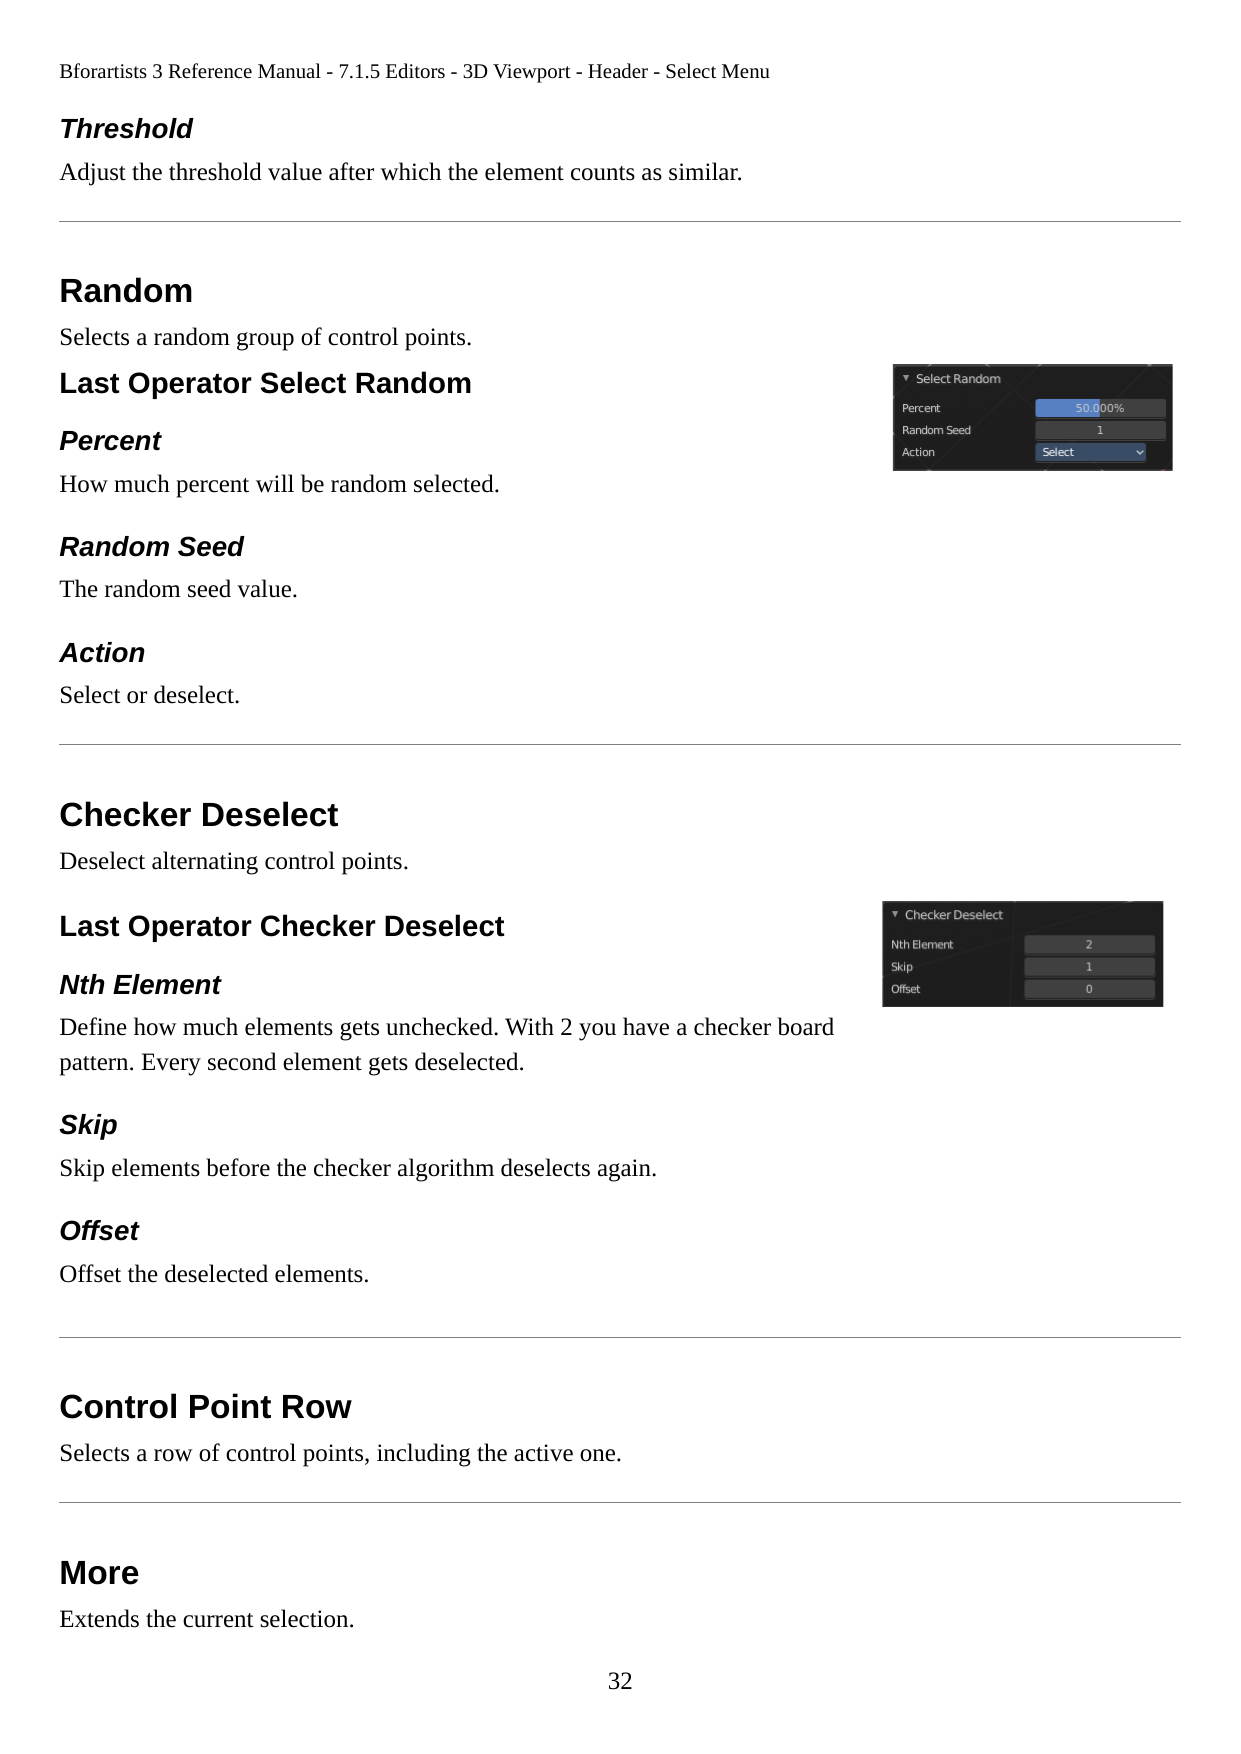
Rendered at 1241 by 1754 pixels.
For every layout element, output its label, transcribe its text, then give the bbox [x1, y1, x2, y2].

subtitle [1164, 968, 1181, 1000]
picture [892, 364, 1173, 471]
subtitle Random Seed [59, 530, 1181, 562]
text Deselect alternating control points. [59, 846, 1181, 874]
text Offset the deselected elements. [59, 1259, 1181, 1288]
subtitle Control Point Row [59, 1387, 1181, 1426]
subtitle [1173, 424, 1181, 456]
text Adjust the threshold value after which the element counts as similar. [59, 157, 1181, 186]
subtitle Random [59, 271, 1181, 310]
text Selects a random group of control points. [59, 322, 1181, 351]
text The random seed value. [59, 574, 1181, 603]
subtitle Nth Element [59, 968, 882, 1000]
subtitle Action [59, 636, 1181, 668]
subtitle Threshold [59, 113, 1181, 144]
text Select or deselect. [59, 681, 1181, 709]
text Selects a row of control points, including the active one. [59, 1438, 1181, 1467]
subtitle Last Operator Select Random [59, 366, 892, 399]
text How much percent will be random selected. [59, 469, 1181, 497]
subtitle Percent [59, 424, 892, 456]
subtitle Skip [59, 1108, 1181, 1140]
picture [882, 901, 1164, 1007]
subtitle Offset [59, 1214, 1181, 1246]
subtitle Checker Deselect [59, 794, 1181, 833]
text Skip elements before the checker algorithm deselects again. [59, 1153, 1181, 1182]
text Define how much elements gets unchecked. With 2 you have a checker board pattern. Every second element gets deselected. [59, 1012, 1181, 1076]
subtitle More [59, 1552, 1181, 1591]
subtitle Last Operator Checker Deselect [59, 909, 882, 943]
text Extends the current selection. [59, 1604, 1181, 1632]
